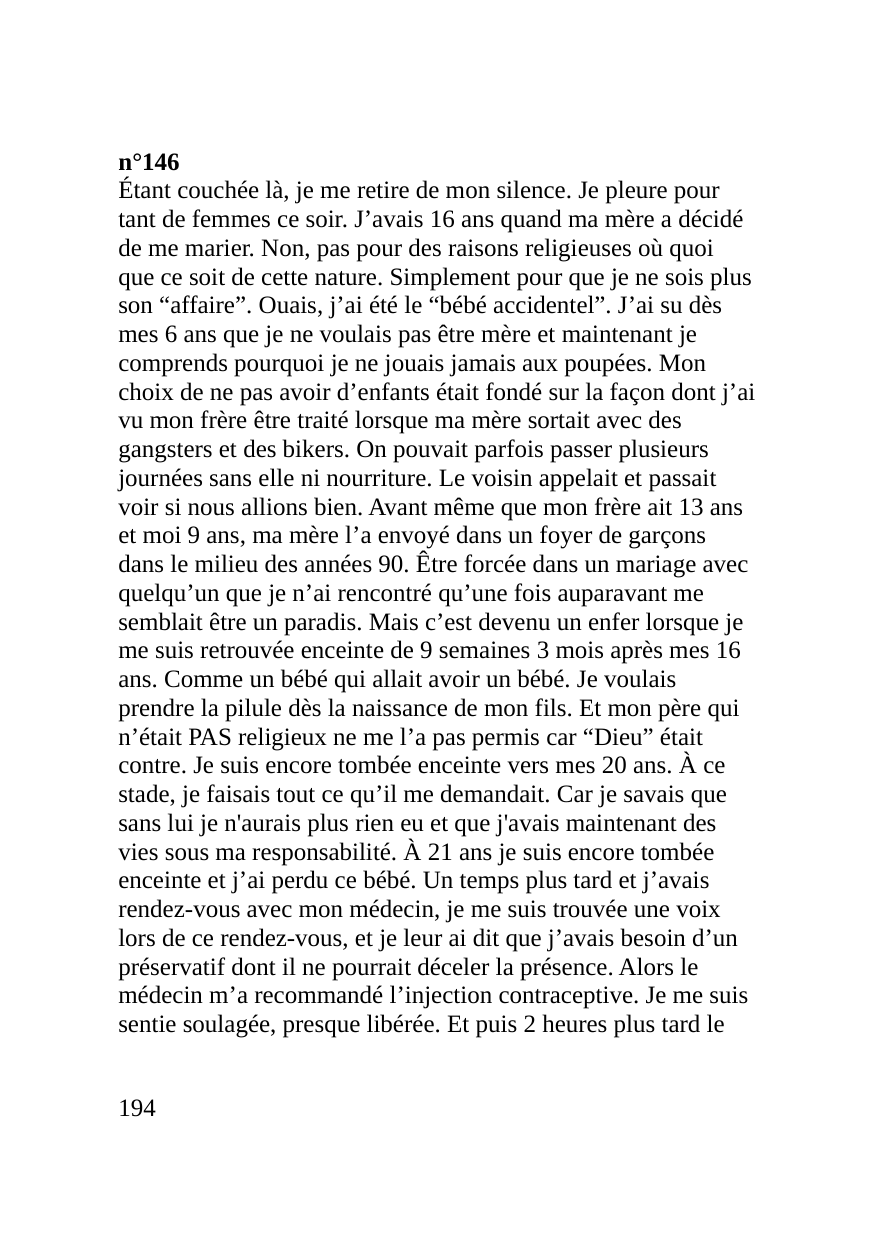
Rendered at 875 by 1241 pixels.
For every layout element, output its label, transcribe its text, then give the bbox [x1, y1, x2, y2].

text n°146 [118, 147, 756, 176]
text Étant couchée là, je me retire de mon silence. Je pleure pour tant de femmes ce soir. J’avais 16 ans quand ma mère a décidé de me marier. Non, pas pour des raisons religieuses où quoi que ce soit de cette nature. Simplement pour que je ne sois plus son “affaire”. Ouais, j’ai été le “bébé accidentel”. J’ai su dès mes 6 ans que je ne voulais pas être mère et maintenant je comprends pourquoi je ne jouais jamais aux poupées. Mon choix de ne pas avoir d’enfants était fondé sur la façon dont j’ai vu mon frère être traité lorsque ma mère sortait avec des gangsters et des bikers. On pouvait parfois passer plusieurs journées sans elle ni nourriture. Le voisin appelait et passait voir si nous allions bien. Avant même que mon frère ait 13 ans et moi 9 ans, ma mère l’a envoyé dans un foyer de garçons dans le milieu des années 90. Être forcée dans un mariage avec quelqu’un que je n’ai rencontré qu’une fois auparavant me semblait être un paradis. Mais c’est devenu un enfer lorsque je me suis retrouvée enceinte de 9 semaines 3 mois après mes 16 ans. Comme un bébé qui allait avoir un bébé. Je voulais prendre la pilule dès la naissance de mon fils. Et mon père qui n’était PAS religieux ne me l’a pas permis car “Dieu” était contre. Je suis encore tombée enceinte vers mes 20 ans. À ce stade, je faisais tout ce qu’il me demandait. Car je savais que sans lui je n'aurais plus rien eu et que j'avais maintenant des vies sous ma responsabilité. À 21 ans je suis encore tombée enceinte et j’ai perdu ce bébé. Un temps plus tard et j’avais rendez-vous avec mon médecin, je me suis trouvée une voix lors de ce rendez-vous, et je leur ai dit que j’avais besoin d’un préservatif dont il ne pourrait déceler la présence. Alors le médecin m’a recommandé l’injection contraceptive. Je me suis sentie soulagée, presque libérée. Et puis 2 heures plus tard le [118, 176, 756, 1038]
